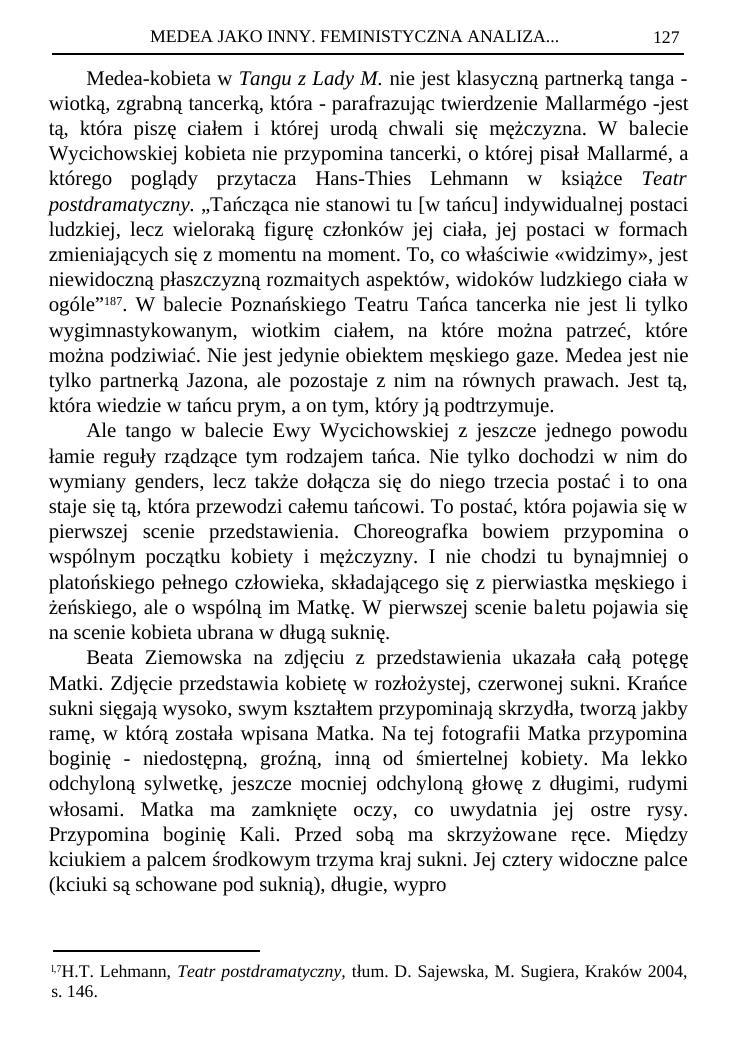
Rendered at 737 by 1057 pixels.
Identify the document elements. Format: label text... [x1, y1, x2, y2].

text MEDEA JAKO INNY. FEMINISTYCZNA ANALIZA... [150, 25, 584, 46]
text Ale tango w balecie Ewy Wycichowskiej z jeszcze jednego powodu łamie reguły rządzące tym rodzajem tańca. Nie tylko dochodzi w nim do wymiany genders, lecz także dołącza się do niego trzecia postać i to ona staje się tą, która przewodzi całemu tańcowi. To postać, która pojawia się w pierwszej scenie przedstawienia. Choreografka bowiem przypo­mina o wspólnym początku kobiety i mężczyzny. I nie chodzi tu bynaj­mniej o platońskiego pełnego człowieka, składającego się z pierwiastka męskiego i żeńskiego, ale o wspólną im Matkę. W pierwszej scenie ba­letu pojawia się na scenie kobieta ubrana w długą suknię. [48, 418, 688, 644]
text 127 [653, 27, 686, 48]
text Beata Ziemowska na zdjęciu z przedstawienia ukazała całą potę­gę Matki. Zdjęcie przedstawia kobietę w rozłożystej, czerwonej sukni. Krańce sukni sięgają wysoko, swym kształtem przypominają skrzydła, tworzą jakby ramę, w którą została wpisana Matka. Na tej fotografii Matka przypomina boginię - niedostępną, groźną, inną od śmiertelnej kobiety. Ma lekko odchyloną sylwetkę, jeszcze mocniej odchyloną gło­wę z długimi, rudymi włosami. Matka ma zamknięte oczy, co uwydat­nia jej ostre rysy. Przypomina boginię Kali. Przed sobą ma skrzyżowa­ne ręce. Między kciukiem a palcem środkowym trzyma kraj sukni. Jej cztery widoczne palce (kciuki są schowane pod suknią), długie, wypro­ [48, 645, 688, 896]
text l,7H.T. Lehmann, Teatr postdramatyczny, tłum. D. Sajewska, M. Sugiera, Kraków 2004, s. 146. [51, 961, 688, 1002]
text Medea-kobieta w Tangu z Lady M. nie jest klasyczną partnerką tanga - wiotką, zgrabną tancerką, która - parafrazując twierdzenie Mallarmégo -jest tą, która piszę ciałem i której urodą chwali się mężczyzna. W ba­lecie Wycichowskiej kobieta nie przypomina tancerki, o której pisał Mallarmé, a którego poglądy przytacza Hans-Thies Lehmann w książce Teatr postdramatyczny. „Tańcząca nie stanowi tu [w tańcu] indywidual­nej postaci ludzkiej, lecz wieloraką figurę członków jej ciała, jej postaci w formach zmieniających się z momentu na moment. To, co właściwie «widzimy», jest niewidoczną płaszczyzną rozmaitych aspektów, wido­ków ludzkiego ciała w ogóle”187. W balecie Poznańskiego Teatru Tańca tancerka nie jest li tylko wygimnastykowanym, wiotkim ciałem, na które można patrzeć, które można podziwiać. Nie jest jedynie obiektem mę­skiego gaze. Medea jest nie tylko partnerką Jazona, ale pozostaje z nim na równych prawach. Jest tą, która wiedzie w tańcu prym, a on tym, który ją podtrzymuje. [48, 65, 688, 417]
